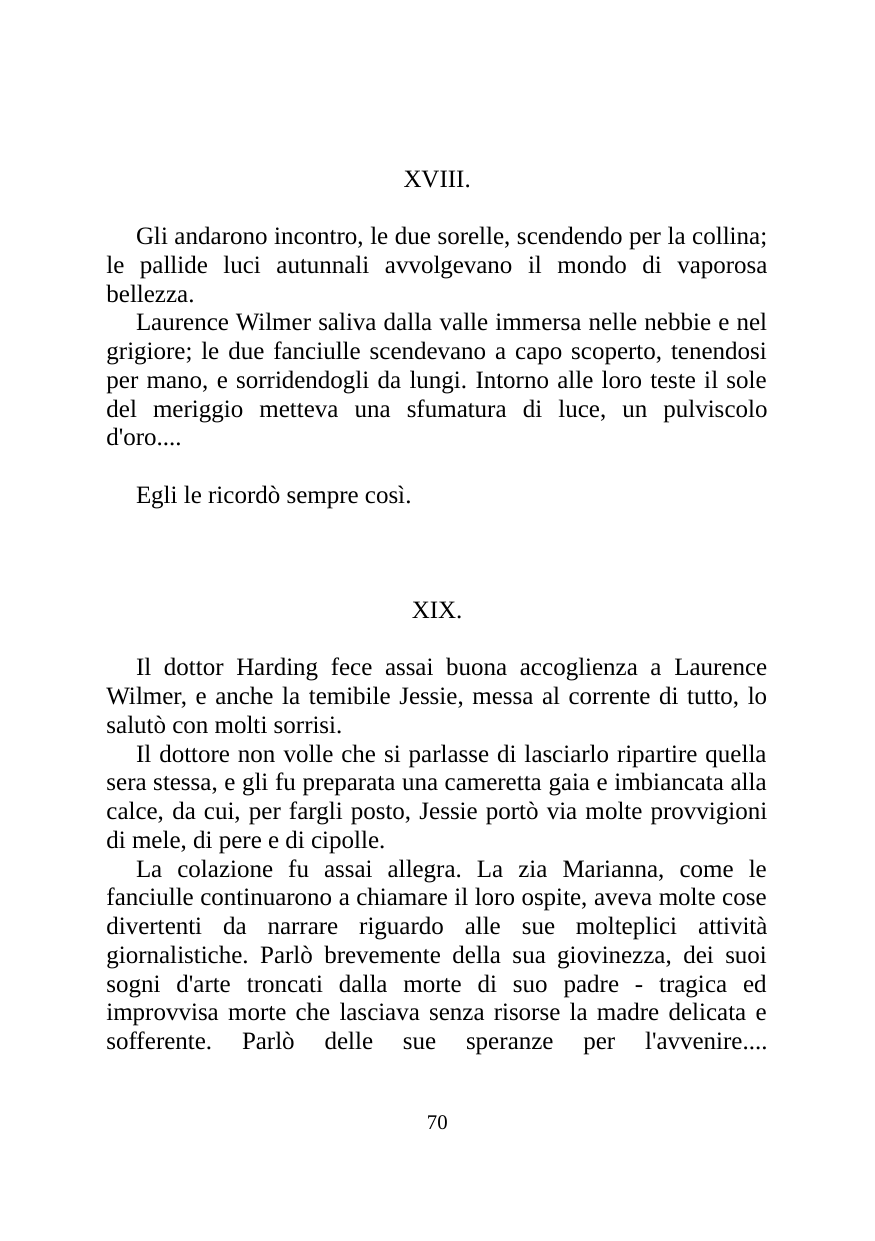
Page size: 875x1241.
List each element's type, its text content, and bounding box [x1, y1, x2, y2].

text XIX. [106, 595, 768, 624]
text Gli andarono incontro, le due sorelle, scendendo per la collina; le pallide luci autunnali avvolgevano il mondo di vaporosa bellezza. [106, 221, 768, 307]
text Il dottore non volle che si parlasse di lasciarlo ripartire quella sera stessa, e gli fu preparata una cameretta gaia e imbiancata alla calce, da cui, per fargli posto, Jessie portò via molte provvigioni di mele, di pere e di cipolle. [106, 739, 768, 854]
text La colazione fu assai allegra. La zia Marianna, come le fanciulle continuarono a chiamare il loro ospite, aveva molte cose divertenti da narrare riguardo alle sue molteplici attività giornalistiche. Parlò brevemente della sua giovinezza, dei suoi sogni d'arte troncati dalla morte di suo padre - tragica ed improvvisa morte che lasciava senza risorse la madre delicata e sofferente. Parlò delle sue speranze per l'avvenire.... [106, 854, 768, 1055]
text Laurence Wilmer saliva dalla valle immersa nelle nebbie e nel grigiore; le due fanciulle scendevano a capo scoperto, tenendosi per mano, e sorridendogli da lungi. Intorno alle loro teste il sole del meriggio metteva una sfumatura di luce, un pulviscolo d'oro.... [106, 307, 768, 451]
text Egli le ricordò sempre così. [106, 480, 768, 509]
text Il dottor Harding fece assai buona accoglienza a Laurence Wilmer, e anche la temibile Jessie, messa al corrente di tutto, lo salutò con molti sorrisi. [106, 652, 768, 739]
text XVIII. [106, 164, 768, 192]
